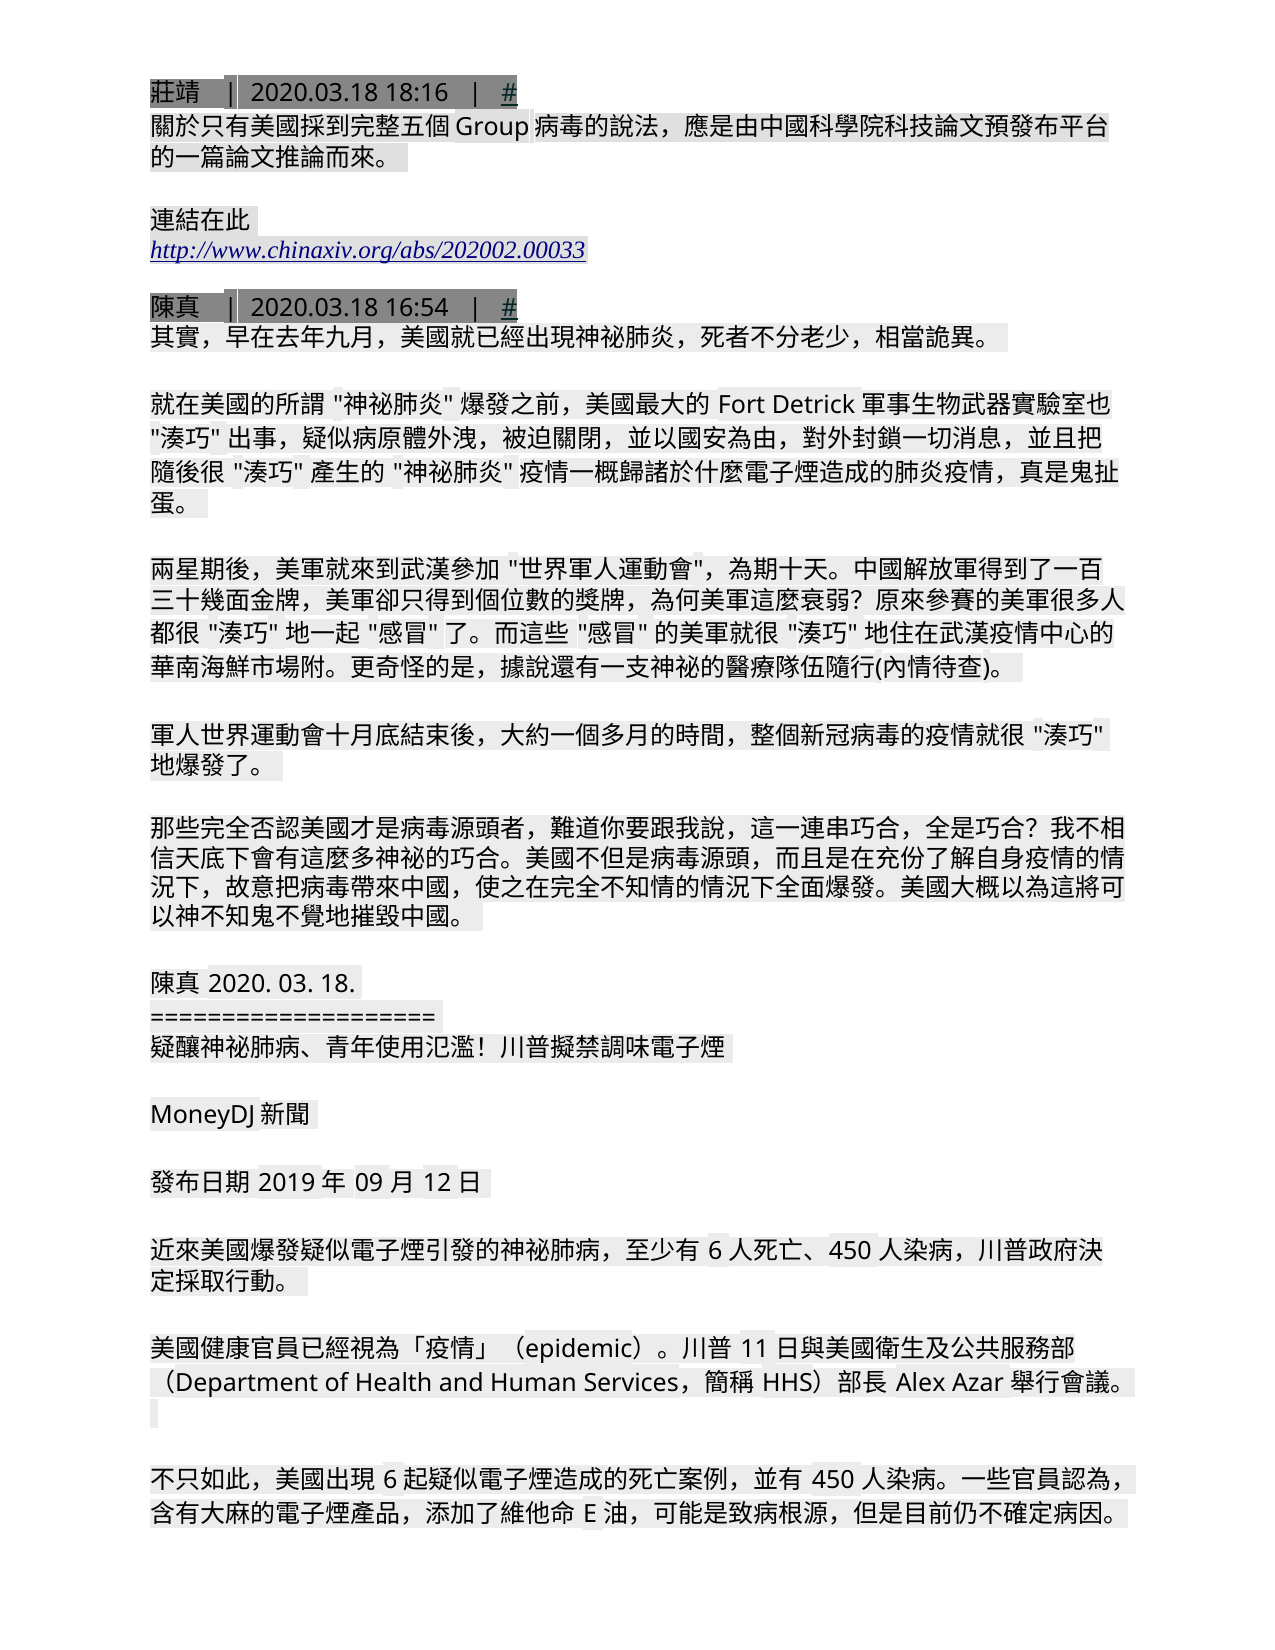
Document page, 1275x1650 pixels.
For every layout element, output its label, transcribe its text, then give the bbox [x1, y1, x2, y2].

text 關於只有美國採到完整五個Group病毒的說法，應是由中國科學院科技論文預發布平台的一篇論文推論而來。 連結在此 http://www.chinaxiv.org/abs/202002.00033 [150, 109, 1125, 264]
text 莊靖 | 2020.03.18 18:16 | # [150, 75, 1125, 109]
text 陳真 | 2020.03.18 16:54 | # [150, 289, 1125, 323]
text 其實，早在去年九月，美國就已經出現神祕肺炎，死者不分老少，相當詭異。 就在美國的所謂 "神祕肺炎" 爆發之前，美國最大的 Fort Detrick 軍事生物武器實驗室也 "湊巧" 出事，疑似病原體外洩，被迫關閉，並以國安為由，對外封鎖一切消息，並且把隨後很 "湊巧" 產生的 "神祕肺炎" 疫情一概歸諸於什麼電子煙造成的肺炎疫情，真是鬼扯蛋。 兩星期後，美軍就來到武漢參加 "世界軍人運動會"，為期十天。中國解放軍得到了一百三十幾面金牌，美軍卻只得到個位數的獎牌，為何美軍這麼衰弱？原來參賽的美軍很多人都很 "湊巧" 地一起 "感冒" 了。而這些 "感冒" 的美軍就很 "湊巧" 地住在武漢疫情中心的華南海鮮市場附。更奇怪的是，據說還有一支神祕的醫療隊伍隨行(內情待查)。 軍人世界運動會十月底結束後，大約一個多月的時間，整個新冠病毒的疫情就很 "湊巧" 地爆發了。 那些完全否認美國才是病毒源頭者，難道你要跟我說，這一連串巧合，全是巧合？我不相信天底下會有這麼多神祕的巧合。美國不但是病毒源頭，而且是在充份了解自身疫情的情況下，故意把病毒帶來中國，使之在完全不知情的情況下全面爆發。美國大概以為這將可以神不知鬼不覺地摧毀中國。 陳真 2020. 03. 18. ==================== 疑釀神祕肺病、青年使用氾濫！川普擬禁調味電子煙 MoneyDJ新聞 發布日期 2019 年 09 月 12 日 近來美國爆發疑似電子煙引發的神祕肺病，至少有 6 人死亡、450 人染病，川普政府決定採取行動。 美國健康官員已經視為「疫情」（epidemic）。川普 11 日與美國衛生及公共服務部（Department of Health and Human Services，簡稱 HHS）部長 Alex Azar 舉行會議。 不只如此，美國出現 6 起疑似電子煙造成的死亡案例，並有 450 人染病。一些官員認為，含有大麻的電子煙產品，添加了維他命 E 油，可能是致病根源，但是目前仍不確定病因。 [150, 323, 1125, 1530]
